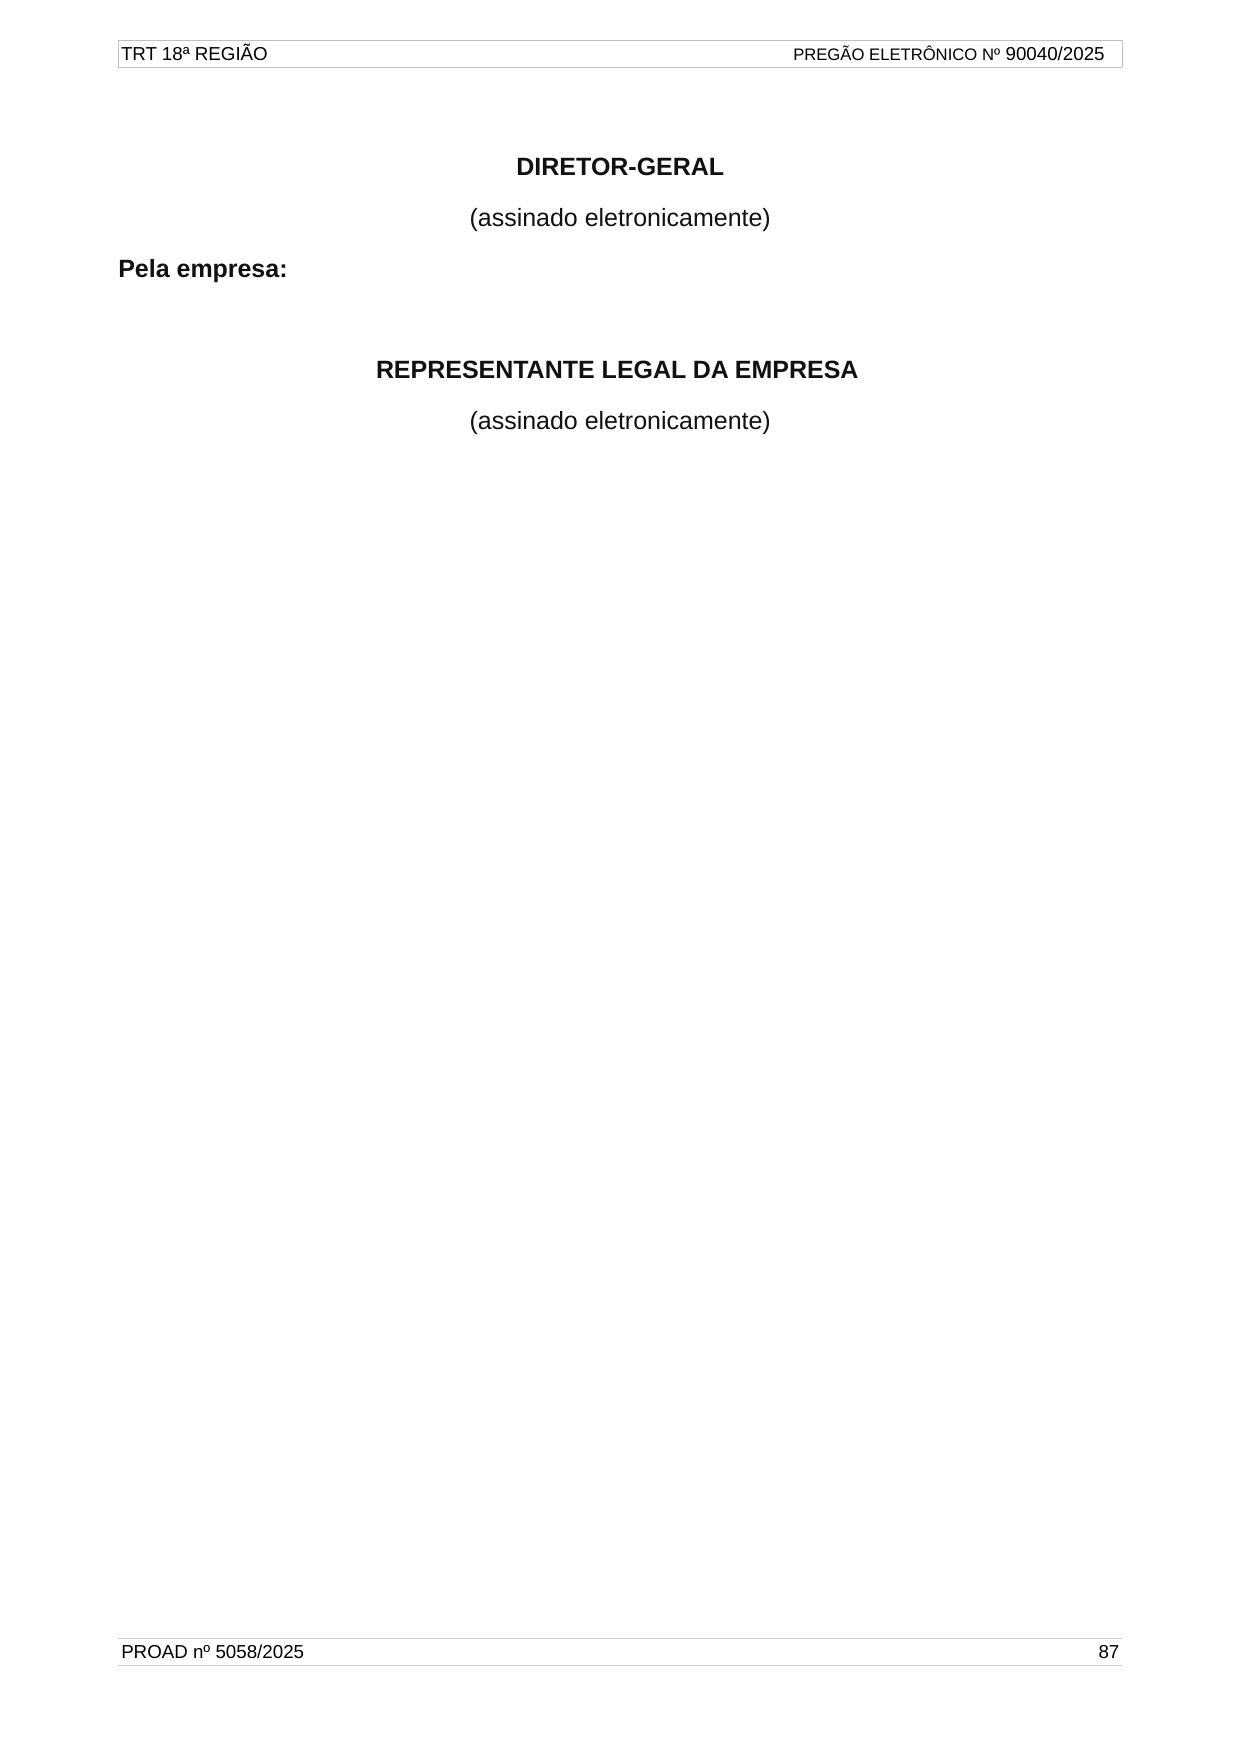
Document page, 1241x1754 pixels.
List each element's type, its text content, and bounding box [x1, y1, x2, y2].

text Pela empresa: [118, 254, 1122, 283]
text (assinado eletronicamente) [118, 406, 1122, 435]
text (assinado eletronicamente) [118, 203, 1122, 232]
text DIRETOR-GERAL [118, 152, 1122, 181]
text REPRESENTANTE LEGAL DA EMPRESA [118, 355, 1122, 384]
